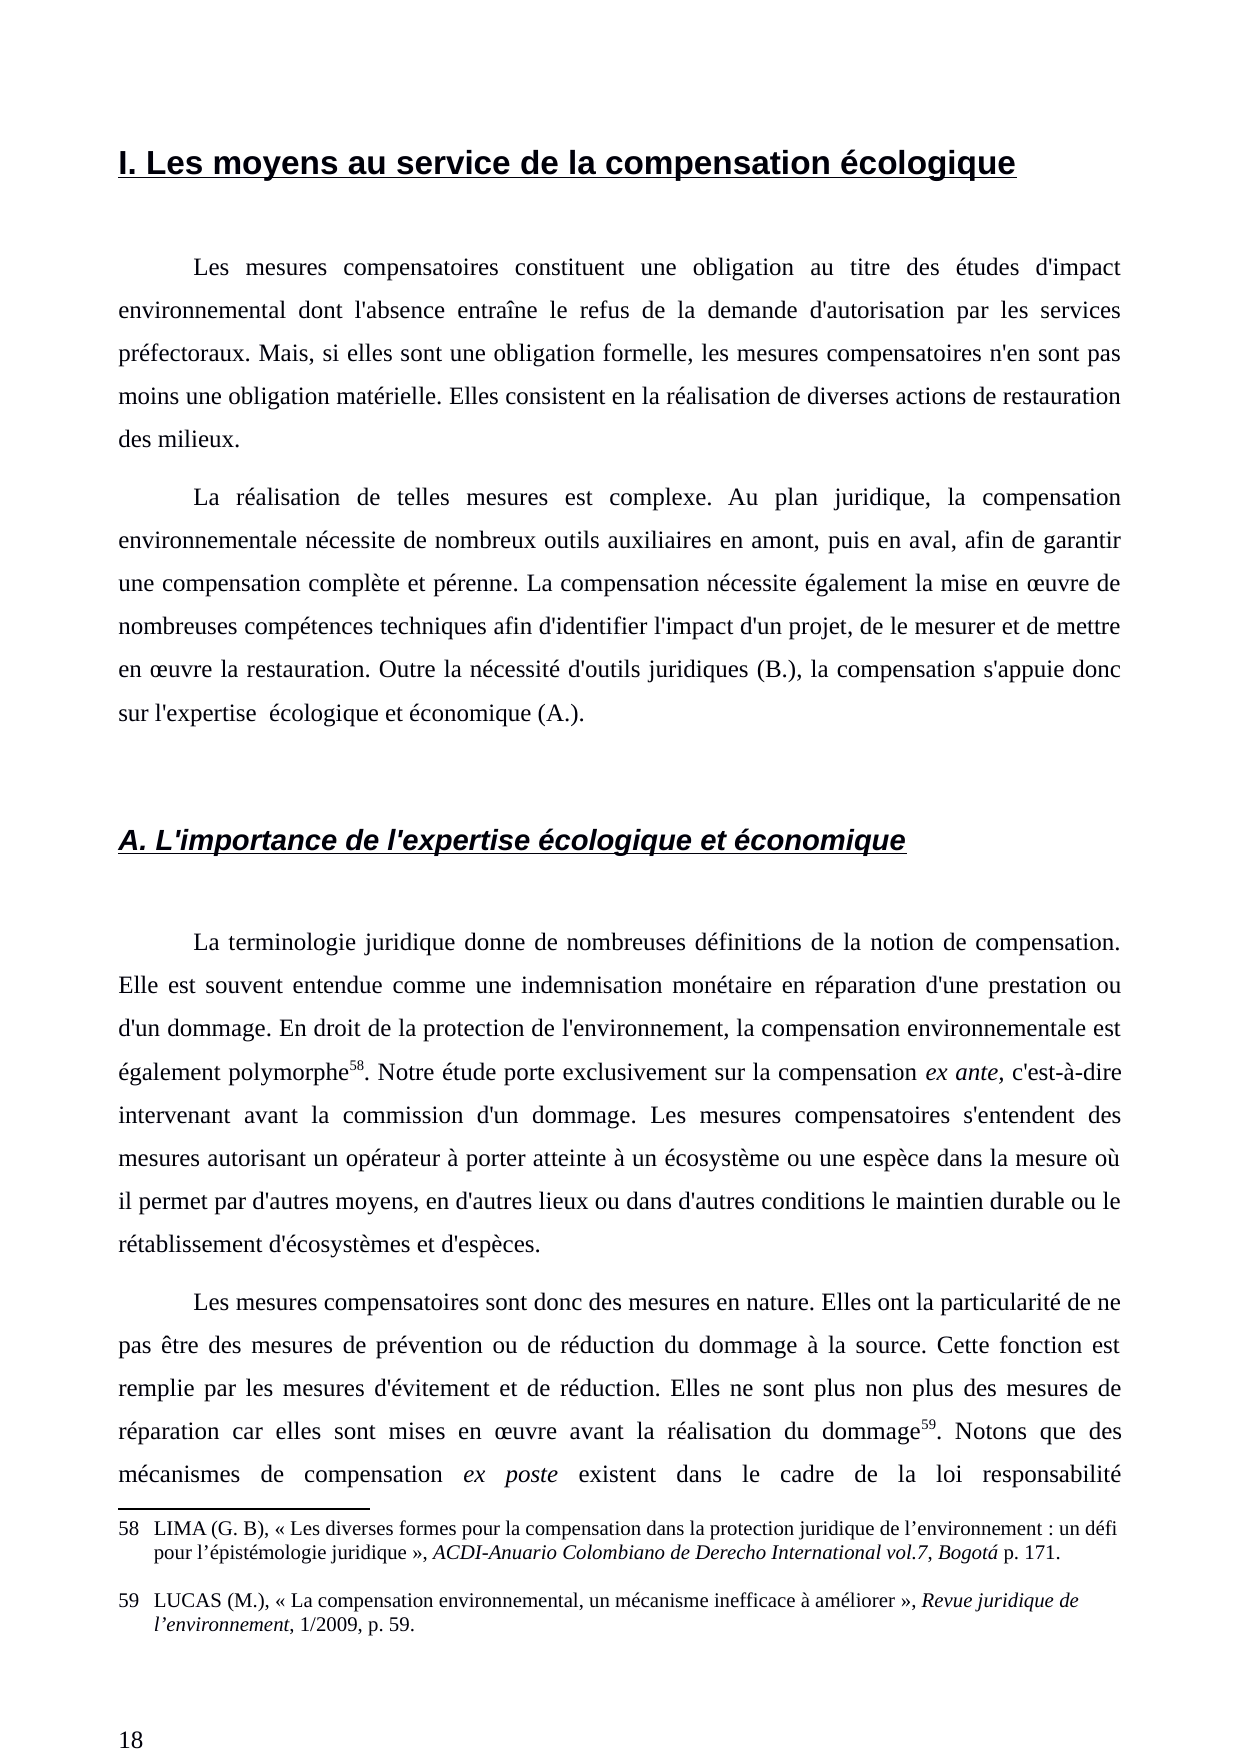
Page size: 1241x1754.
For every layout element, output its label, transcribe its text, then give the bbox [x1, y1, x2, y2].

text LUCAS (M.), « La compensation environnemental, un mécanisme inefficace à améliorer », Revue juridique de l’environnement, 1/2009, p. 59. [118, 1588, 1122, 1636]
subtitle I. Les moyens au service de la compensation écologique [118, 143, 1122, 182]
subtitle A. L'importance de l'expertise écologique et économique [118, 823, 1122, 857]
text LIMA (G. B), « Les diverses formes pour la compensation dans la protection juridique de l’environnement : un défi pour l’épistémologie juridique », ACDI-Anuario Colombiano de Derecho International vol.7, Bogotá p. 171. [118, 1516, 1122, 1564]
text Les mesures compensatoires constituent une obligation au titre des études d'impact environnemental dont l'absence entraîne le refus de la demande d'autorisation par les services préfectoraux. Mais, si elles sont une obligation formelle, les mesures compensatoires n'en sont pas moins une obligation matérielle. Elles consistent en la réalisation de diverses actions de restauration des milieux. [118, 252, 1122, 453]
text La réalisation de telles mesures est complexe. Au plan juridique, la compensation environnementale nécessite de nombreux outils auxiliaires en amont, puis en aval, afin de garantir une compensation complète et pérenne. La compensation nécessite également la mise en œuvre de nombreuses compétences techniques afin d'identifier l'impact d'un projet, de le mesurer et de mettre en œuvre la restauration. Outre la nécessité d'outils juridiques (B.), la compensation s'appuie donc sur l'expertise écologique et économique (A.). [118, 482, 1122, 726]
text Les mesures compensatoires sont donc des mesures en nature. Elles ont la particularité de ne pas être des mesures de prévention ou de réduction du dommage à la source. Cette fonction est remplie par les mesures d'évitement et de réduction. Elles ne sont plus non plus des mesures de réparation car elles sont mises en œuvre avant la réalisation du dommage. Notons que des mécanismes de compensation ex poste existent dans le cadre de la loi responsabilité [118, 1287, 1122, 1488]
text La terminologie juridique donne de nombreuses définitions de la notion de compensation. Elle est souvent entendue comme une indemnisation monétaire en réparation d'une prestation ou d'un dommage. En droit de la protection de l'environnement, la compensation environnementale est également polymorphe. Notre étude porte exclusivement sur la compensation ex ante, c'est-à-dire intervenant avant la commission d'un dommage. Les mesures compensatoires s'entendent des mesures autorisant un opérateur à porter atteinte à un écosystème ou une espèce dans la mesure où il permet par d'autres moyens, en d'autres lieux ou dans d'autres conditions le maintien durable ou le rétablissement d'écosystèmes et d'espèces. [118, 927, 1122, 1258]
